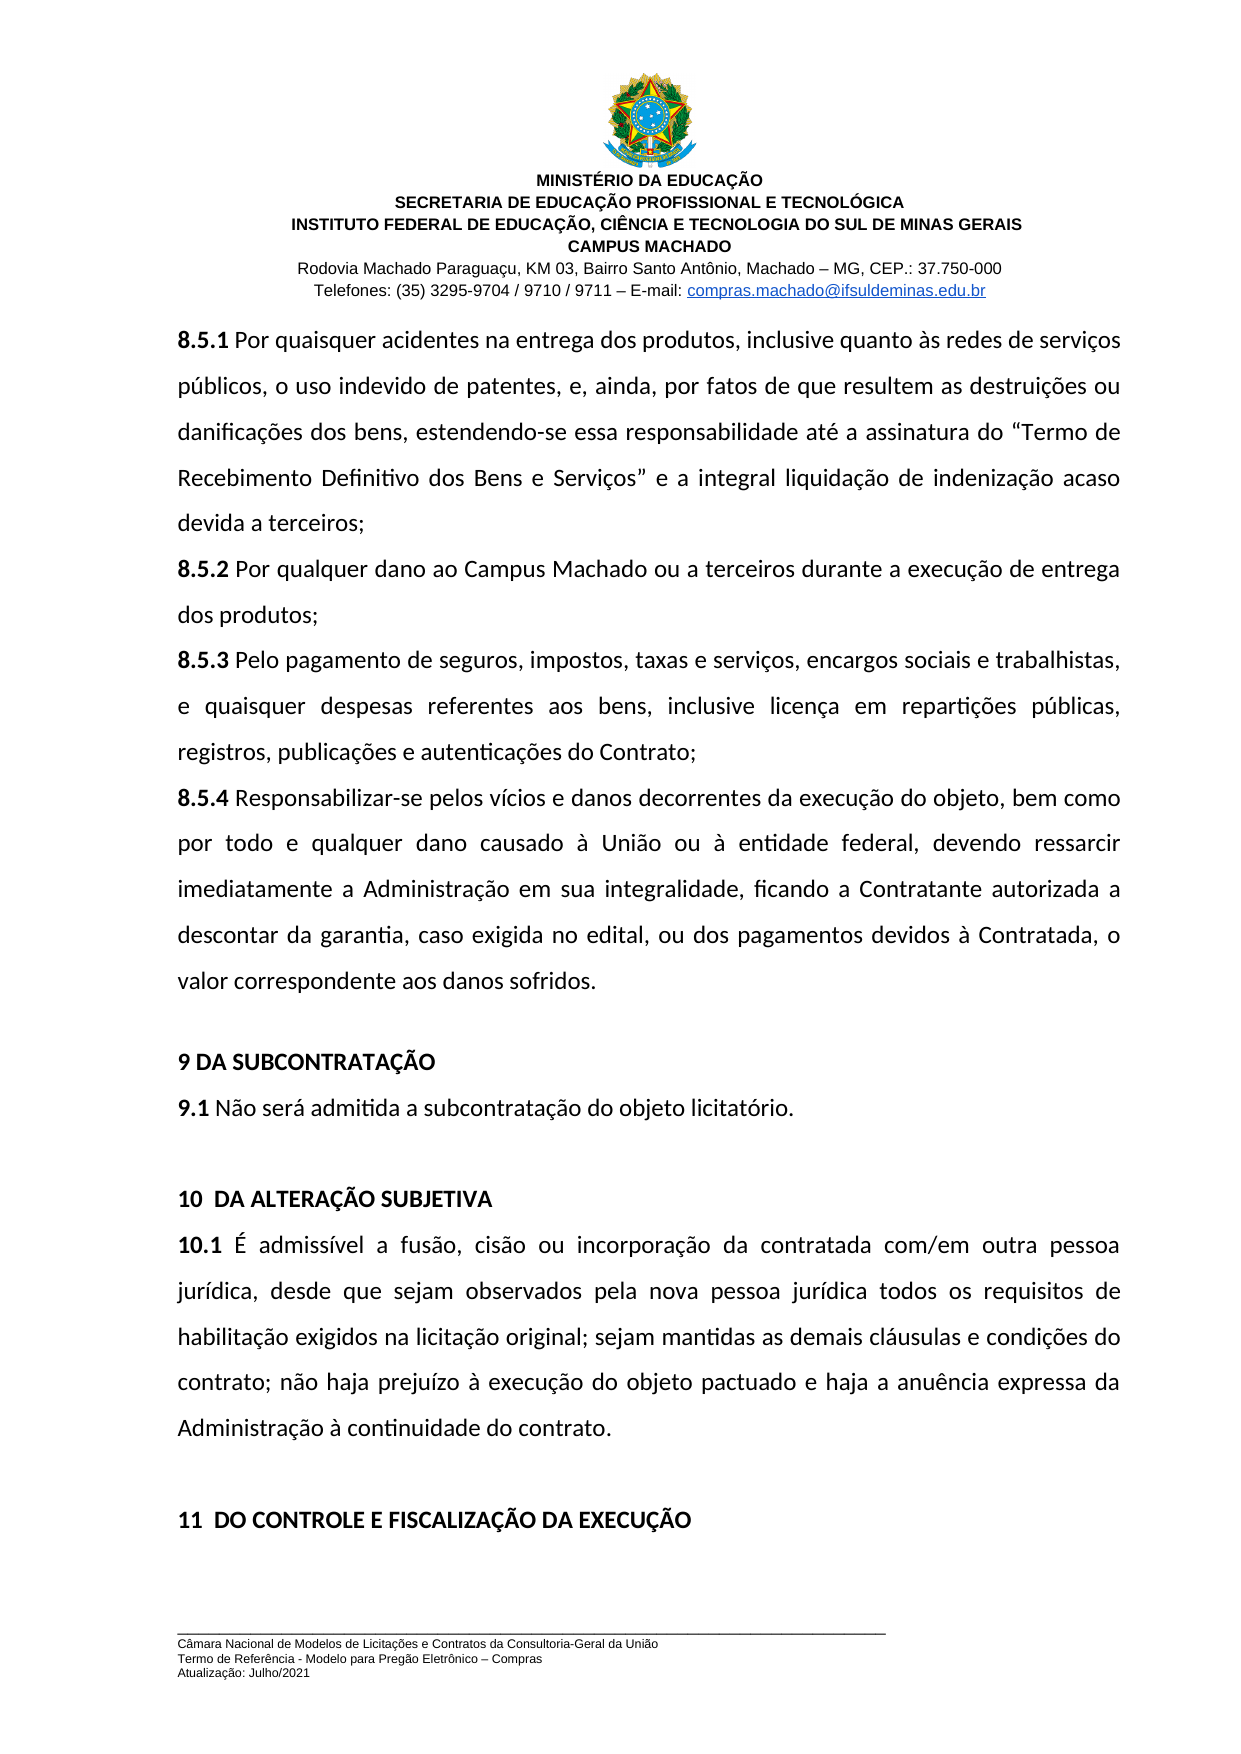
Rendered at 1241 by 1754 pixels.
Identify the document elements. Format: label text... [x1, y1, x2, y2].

text 8.5.2 Por qualquer dano ao Campus Machado ou a terceiros durante a execução de entrega dos produtos; [177, 553, 1122, 629]
text 9.1 Não será admitida a subcontratação do objeto licitatório. [177, 1092, 1122, 1123]
picture [643, 163, 658, 168]
text 10 DA ALTERAÇÃO SUBJETIVA [177, 1184, 1122, 1214]
text 10.1 É admissível a fusão, cisão ou incorporação da contratada com/em outra pessoa jurídica, desde que sejam observados pela nova pessoa jurídica todos os requisitos de habilitação exigidos na licitação original; sejam mantidas as demais cláusulas e condições do contrato; não haja prejuízo à execução do objeto pactuado e haja a anuência expressa da Administração à continuidade do contrato. [177, 1229, 1122, 1443]
text 9 DA SUBCONTRATAÇÃO [177, 1046, 1122, 1077]
text 8.5.1 Por quaisquer acidentes na entrega dos produtos, inclusive quanto às redes de serviços públicos, o uso indevido de patentes, e, ainda, por fatos de que resultem as destruições ou danificações dos bens, estendendo-se essa responsabilidade até a assinatura do “Termo de Recebimento Definitivo dos Bens e Serviços” e a integral liquidação de indenização acaso devida a terceiros; [177, 324, 1122, 538]
text 11 DO CONTROLE E FISCALIZAÇÃO DA EXECUÇÃO [177, 1504, 1122, 1534]
text 8.5.4 Responsabilizar-se pelos vícios e danos decorrentes da execução do objeto, bem como por todo e qualquer dano causado à União ou à entidade federal, devendo ressarcir imediatamente a Administração em sua integralidade, ficando a Contratante autorizada a descontar da garantia, caso exigida no edital, ou dos pagamentos devidos à Contratada, o valor correspondente aos danos sofridos. [177, 782, 1122, 995]
text 8.5.3 Pelo pagamento de seguros, impostos, taxas e serviços, encargos sociais e trabalhistas, e quaisquer despesas referentes aos bens, inclusive licença em repartições públicas, registros, publicações e autenticações do Contrato; [177, 645, 1122, 767]
picture [603, 73, 697, 168]
picture [669, 149, 680, 155]
